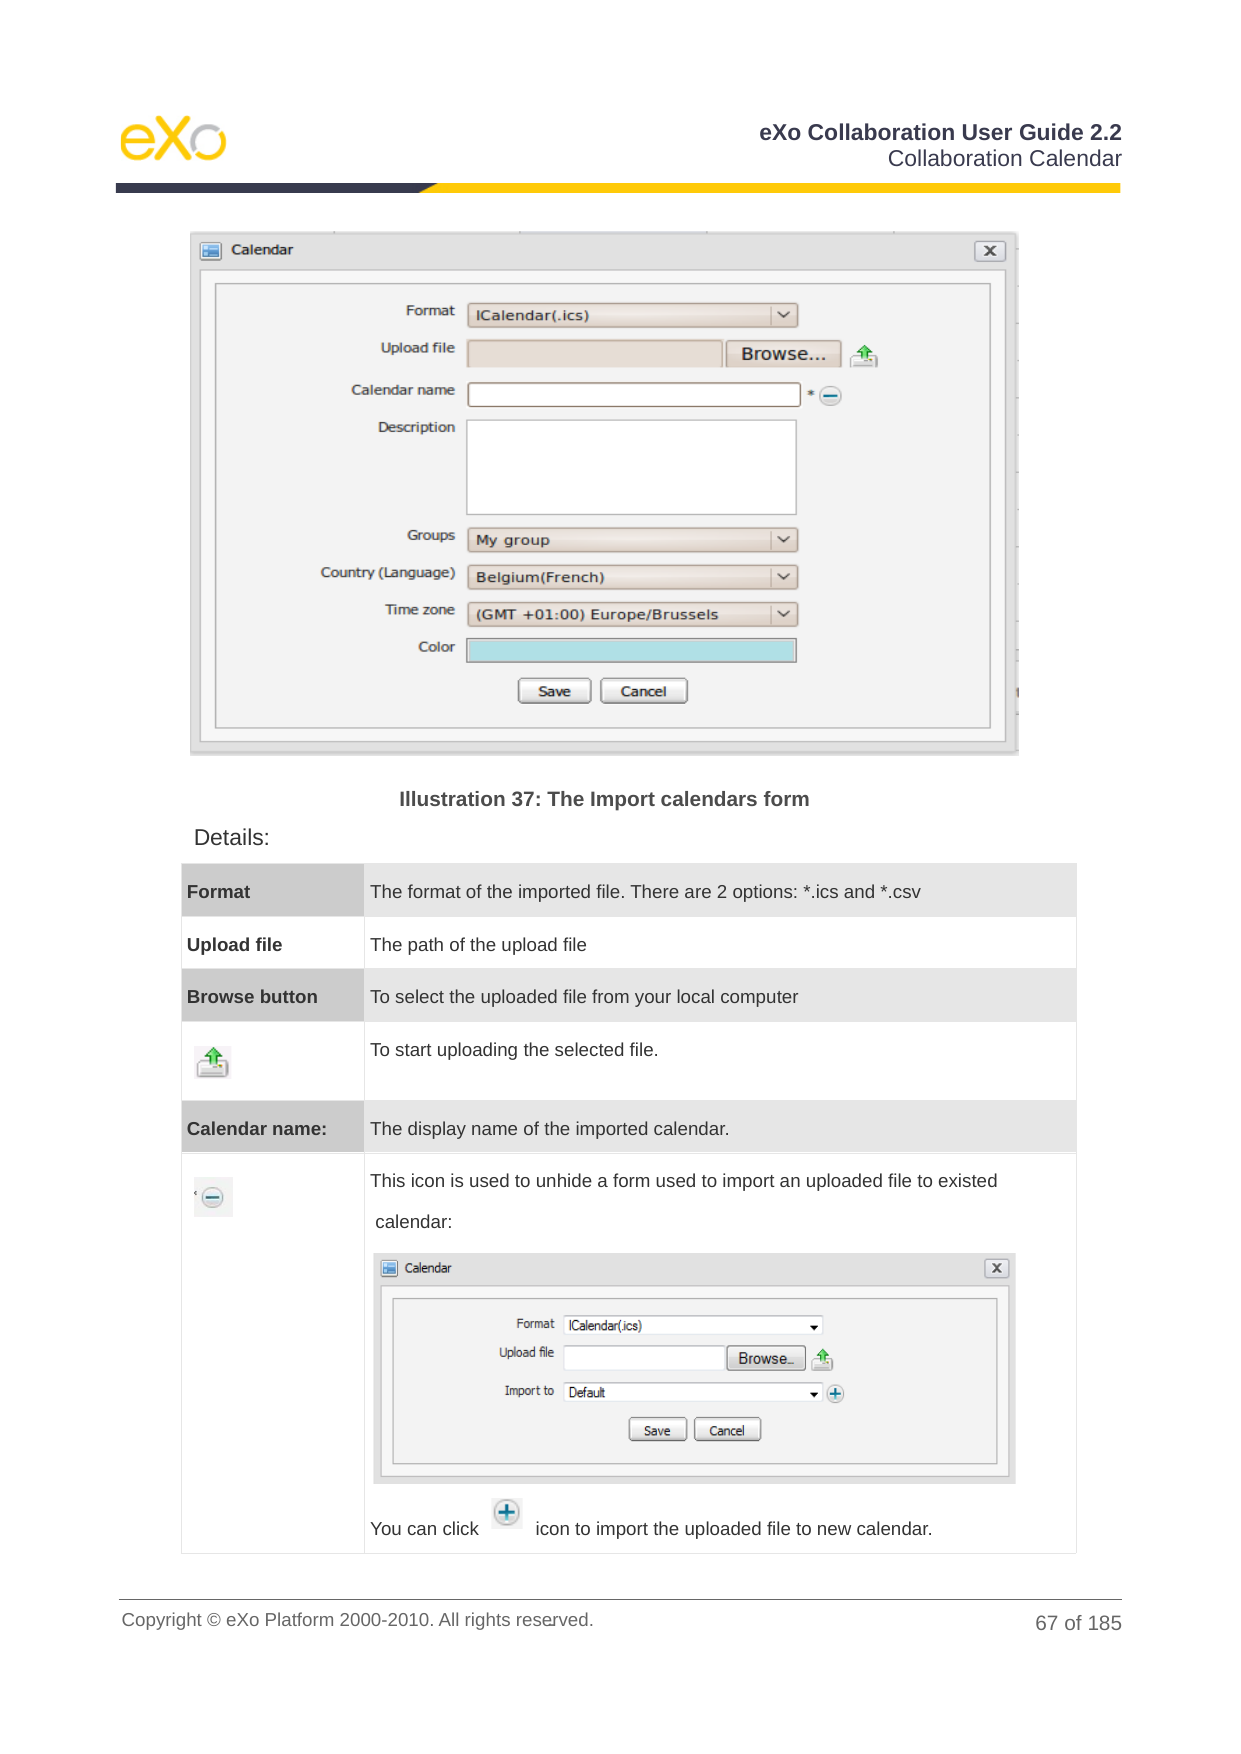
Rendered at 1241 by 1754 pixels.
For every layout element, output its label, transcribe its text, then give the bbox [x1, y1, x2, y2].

picture [373, 1253, 1016, 1484]
picture [190, 231, 1019, 756]
picture [115, 183, 1121, 193]
list Illustration 37: The Import calendars form [144, 756, 1064, 811]
table_cell [182, 1022, 364, 1100]
table_cell Calendar name: [182, 1101, 364, 1152]
table_cell Upload file [182, 917, 364, 968]
table_cell The path of the upload file [365, 917, 1076, 968]
table_cell To select the uploaded file from your local computer [365, 969, 1076, 1021]
table_cell To start uploading the selected file. [365, 1022, 1076, 1100]
table_cell The display name of the imported calendar. [365, 1101, 1076, 1152]
picture [194, 1046, 232, 1079]
table_cell [182, 1154, 364, 1553]
picture [491, 1498, 523, 1529]
table_header The format of the imported file. There are 2 options: *.ics and *.csv [365, 864, 1076, 916]
table_cell You can click icon to import the uploaded file to new calendar. [365, 1484, 1076, 1553]
table_cell This icon is used to unhide a form used to import an uploaded file to existed calendar: [365, 1154, 1076, 1483]
table_cell Browse button [182, 969, 364, 1021]
list Details: [144, 222, 1122, 850]
picture [194, 1177, 233, 1217]
picture [120, 115, 227, 161]
table_header Format [182, 864, 364, 916]
